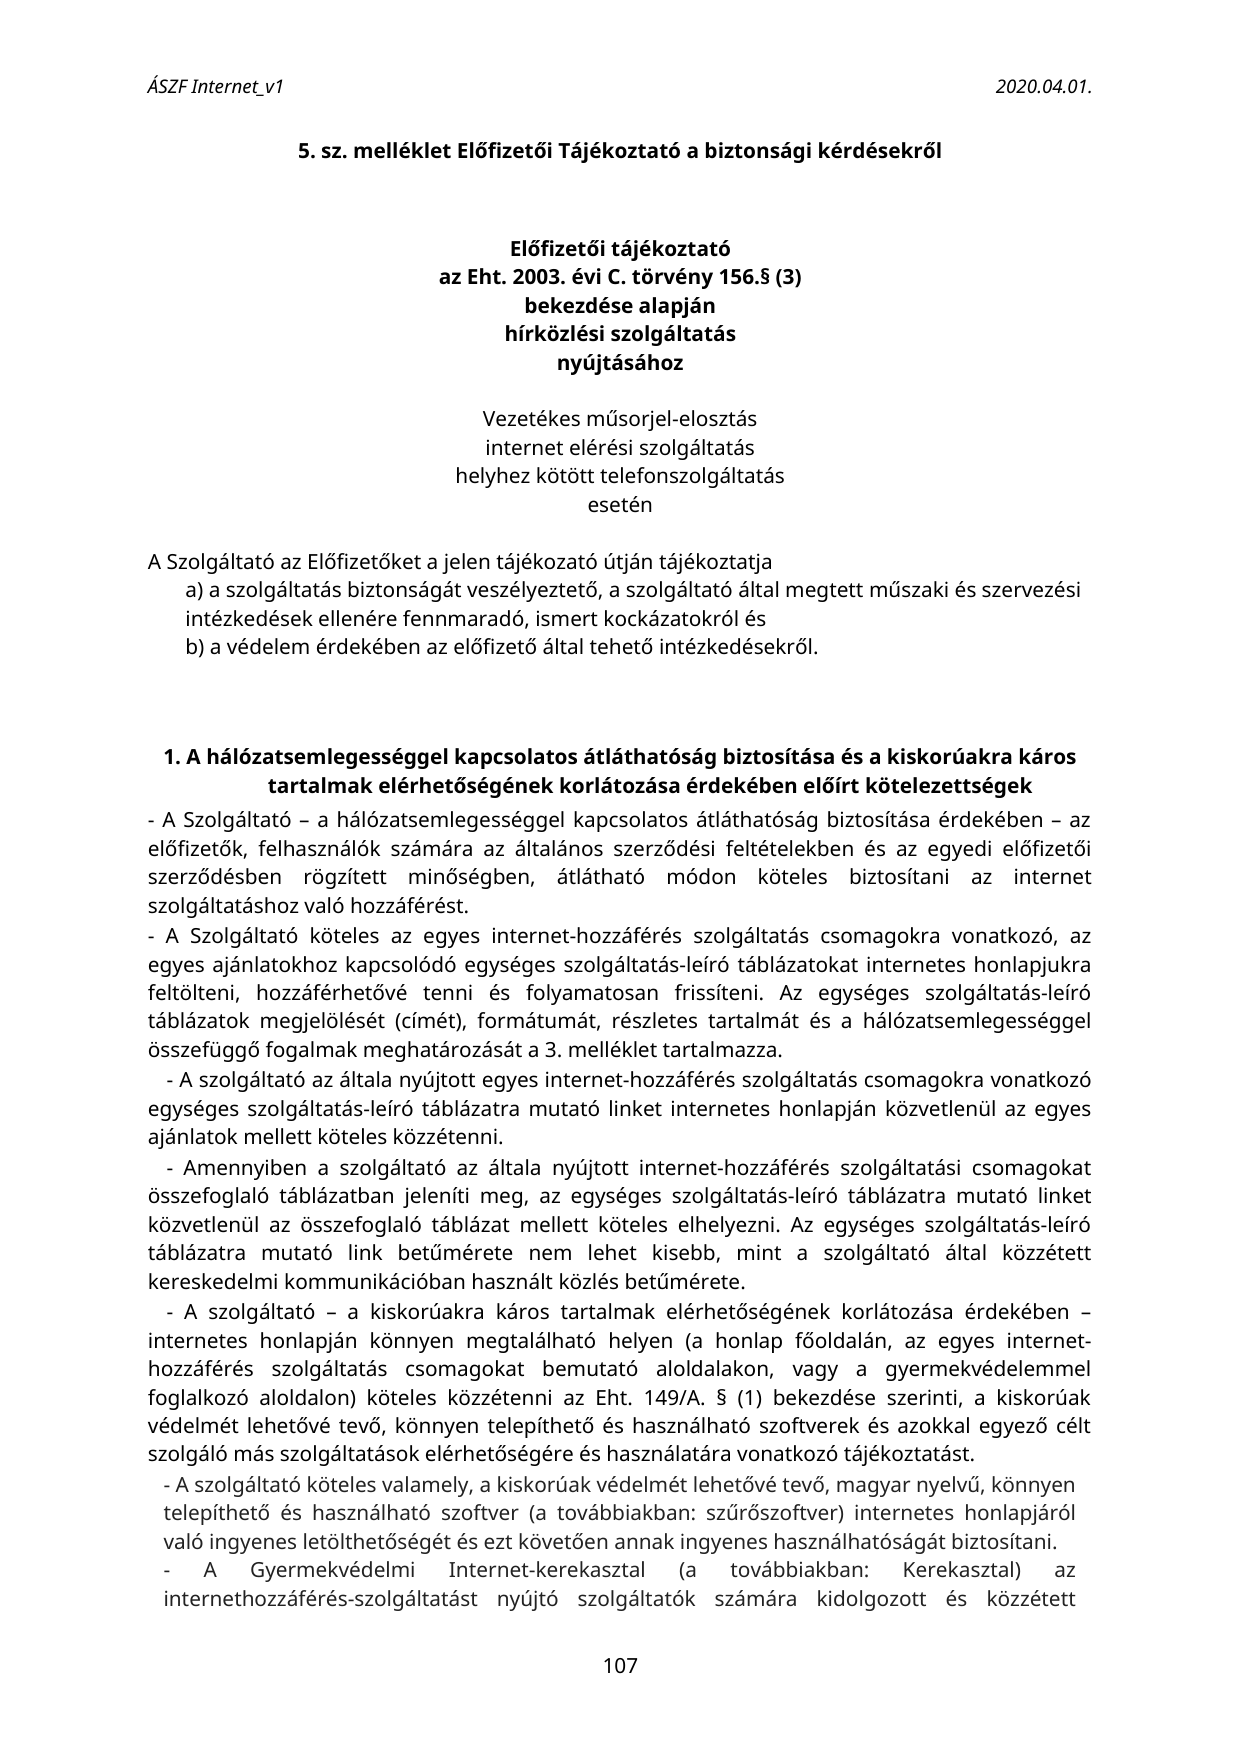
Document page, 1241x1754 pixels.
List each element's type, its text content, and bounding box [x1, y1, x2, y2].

text esetén [148, 490, 1092, 518]
text bekezdése alapján [148, 291, 1092, 319]
subtitle 1. A hálózatsemlegességgel kapcsolatos átláthatóság biztosítása és a kiskorúakra káros tartalmak elérhetőségének korlátozása érdekében előírt kötelezettségek [148, 742, 1092, 799]
text b) a védelem érdekében az előfizető által tehető intézkedésekről. [185, 632, 1092, 661]
text az Eht. 2003. évi C. törvény 156.§ (3) [148, 262, 1092, 291]
text A Szolgáltató az Előfizetőket a jelen tájékozató útján tájékoztatja [148, 547, 1092, 575]
text - A szolgáltató – a kiskorúakra káros tartalmak elérhetőségének korlátozása érdekében – internetes honlapján könnyen megtalálható helyen (a honlap főoldalán, az egyes internet-hozzáférés szolgáltatás csomagokat bemutató aloldalakon, vagy a gyermekvédelemmel foglalkozó aloldalon) köteles közzétenni az Eht. 149/A. § (1) bekezdése szerinti, a kiskorúak védelmét lehetővé tevő, könnyen telepíthető és használható szoftverek és azokkal egyező célt szolgáló más szolgáltatások elérhetőségére és használatára vonatkozó tájékoztatást. [148, 1297, 1092, 1468]
text helyhez kötött telefonszolgáltatás [148, 461, 1092, 490]
text internet elérési szolgáltatás [148, 433, 1092, 461]
text hírközlési szolgáltatás [148, 319, 1092, 348]
text Vezetékes műsorjel-elosztás [148, 404, 1092, 433]
text - A Gyermekvédelmi Internet-kerekasztal (a továbbiakban: Kerekasztal) az internethozzáférés-szolgáltatást nyújtó szolgáltatók számára kidolgozott és közzétett [163, 1555, 1077, 1612]
text nyújtásához [148, 348, 1092, 376]
text - A szolgáltató az általa nyújtott egyes internet-hozzáférés szolgáltatás csomagokra vonatkozó egységes szolgáltatás-leíró táblázatra mutató linket internetes honlapján közvetlenül az egyes ajánlatok mellett köteles közzétenni. [148, 1066, 1092, 1151]
text - A Szolgáltató – a hálózatsemlegességgel kapcsolatos átláthatóság biztosítása érdekében – az előfizetők, felhasználók számára az általános szerződési feltételekben és az egyedi előfizetői szerződésben rögzített minőségben, átlátható módon köteles biztosítani az internet szolgáltatáshoz való hozzáférést. [148, 806, 1092, 919]
text a) a szolgáltatás biztonságát veszélyeztető, a szolgáltató által megtett műszaki és szervezési intézkedések ellenére fennmaradó, ismert kockázatokról és [185, 575, 1092, 632]
subtitle 5. sz. melléklet Előfizetői Tájékoztató a biztonsági kérdésekről [148, 136, 1092, 164]
text - A szolgáltató köteles valamely, a kiskorúak védelmét lehetővé tevő, magyar nyelvű, könnyen telepíthető és használható szoftver (a továbbiakban: szűrőszoftver) internetes honlapjáról való ingyenes letölthetőségét és ezt követően annak ingyenes használhatóságát biztosítani. [163, 1470, 1077, 1555]
text - A Szolgáltató köteles az egyes internet-hozzáférés szolgáltatás csomagokra vonatkozó, az egyes ajánlatokhoz kapcsolódó egységes szolgáltatás-leíró táblázatokat internetes honlapjukra feltölteni, hozzáférhetővé tenni és folyamatosan frissíteni. Az egységes szolgáltatás-leíró táblázatok megjelölését (címét), formátumát, részletes tartalmát és a hálózatsemlegességgel összefüggő fogalmak meghatározását a 3. melléklet tartalmazza. [148, 921, 1092, 1063]
text Előfizetői tájékoztató [148, 234, 1092, 262]
text - Amennyiben a szolgáltató az általa nyújtott internet-hozzáférés szolgáltatási csomagokat összefoglaló táblázatban jeleníti meg, az egységes szolgáltatás-leíró táblázatra mutató linket közvetlenül az összefoglaló táblázat mellett köteles elhelyezni. Az egységes szolgáltatás-leíró táblázatra mutató link betűmérete nem lehet kisebb, mint a szolgáltató által közzétett kereskedelmi kommunikációban használt közlés betűmérete. [148, 1153, 1092, 1295]
